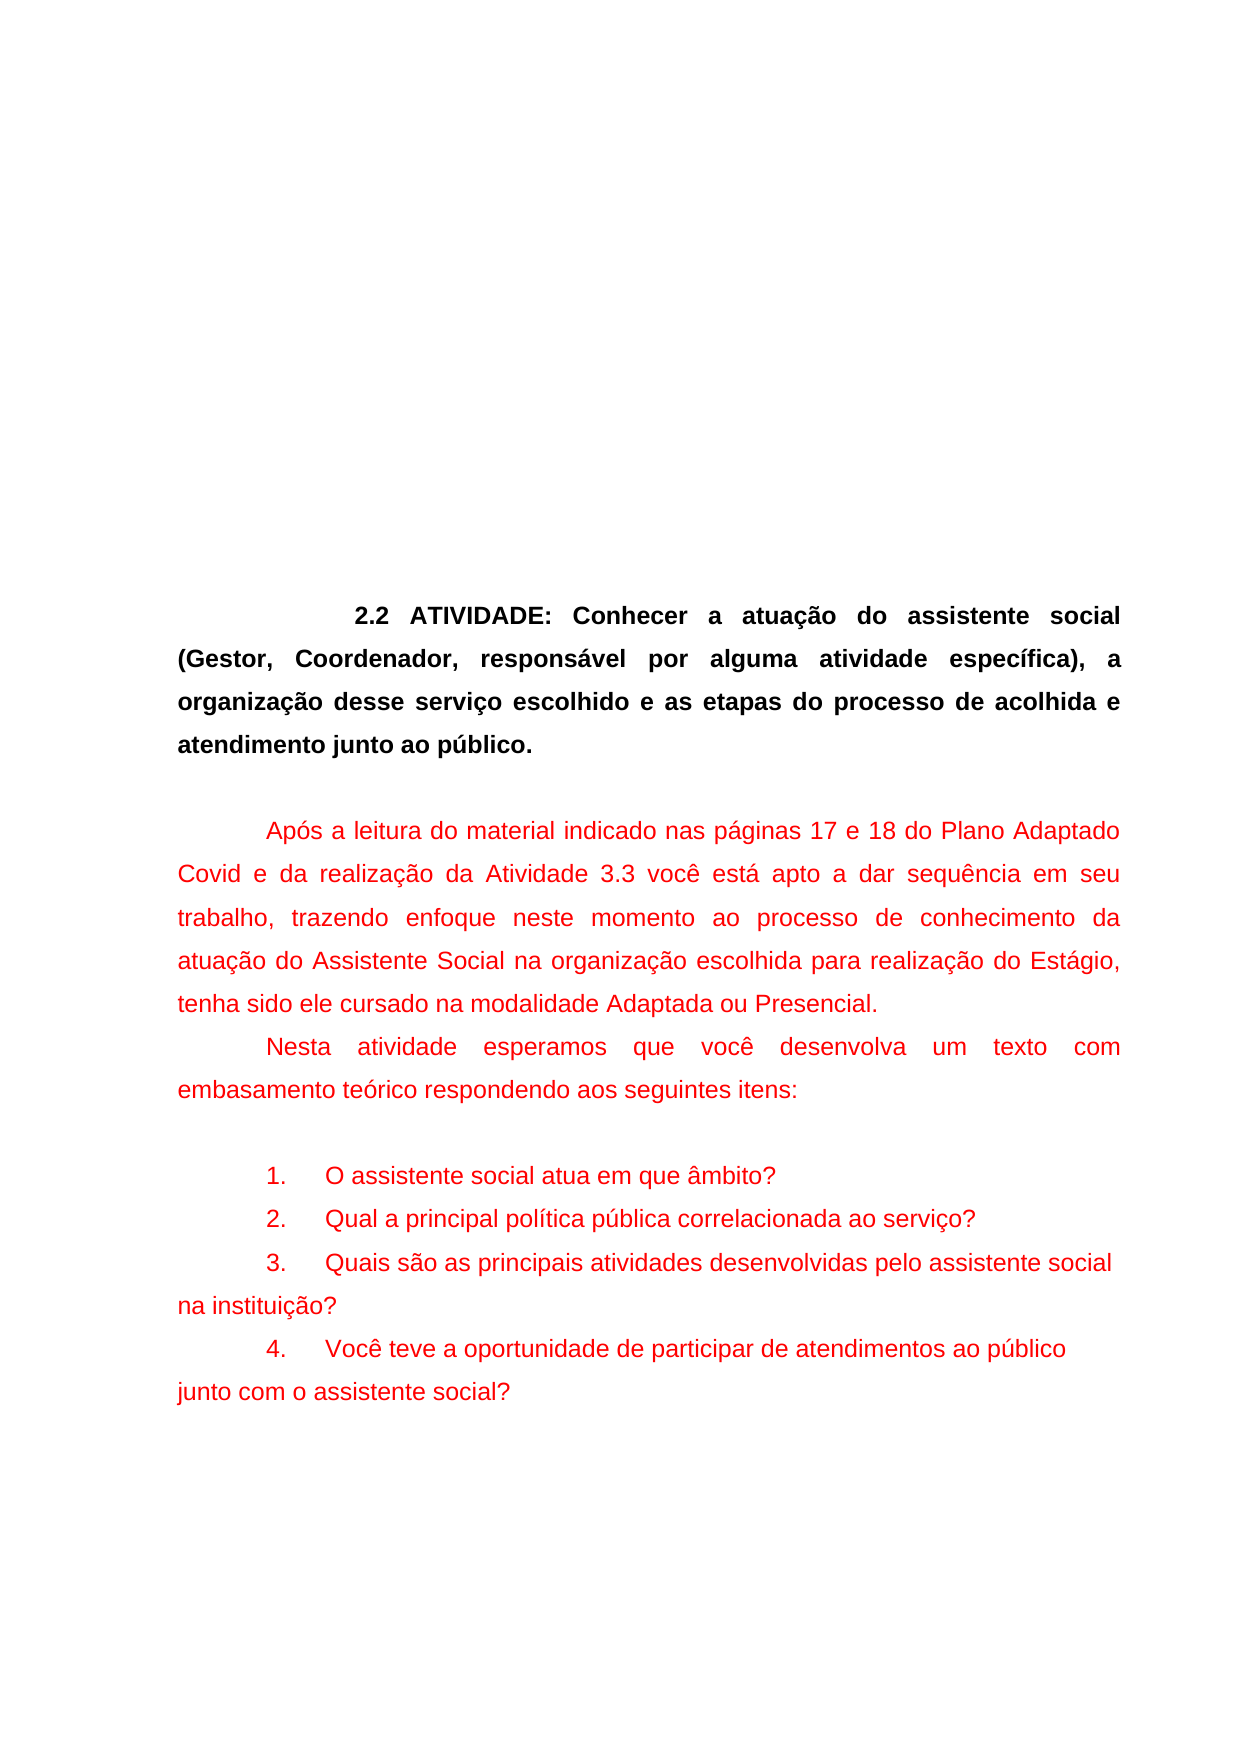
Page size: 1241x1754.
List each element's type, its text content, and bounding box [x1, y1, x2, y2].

text Nesta atividade esperamos que você desenvolva um texto com embasamento teórico respondendo aos seguintes itens: [177, 1032, 1122, 1104]
list Qual a principal política pública correlacionada ao serviço? [177, 1204, 1122, 1233]
list Você teve a oportunidade de participar de atendimentos ao público junto com o assistente social? [177, 1334, 1122, 1406]
text Após a leitura do material indicado nas páginas 17 e 18 do Plano Adaptado Covid e da realização da Atividade 3.3 você está apto a dar sequência em seu trabalho, trazendo enfoque neste momento ao processo de conhecimento da atuação do Assistente Social na organização escolhida para realização do Estágio, tenha sido ele cursado na modalidade Adaptada ou Presencial. [177, 816, 1122, 1018]
list O assistente social atua em que âmbito? [177, 1161, 1122, 1190]
text 2.2 ATIVIDADE: Conhecer a atuação do assistente social (Gestor, Coordenador, responsável por alguma atividade específica), a organização desse serviço escolhido e as etapas do processo de acolhida e atendimento junto ao público. [177, 601, 1122, 759]
list Quais são as principais atividades desenvolvidas pelo assistente social na instituição? [177, 1248, 1122, 1319]
